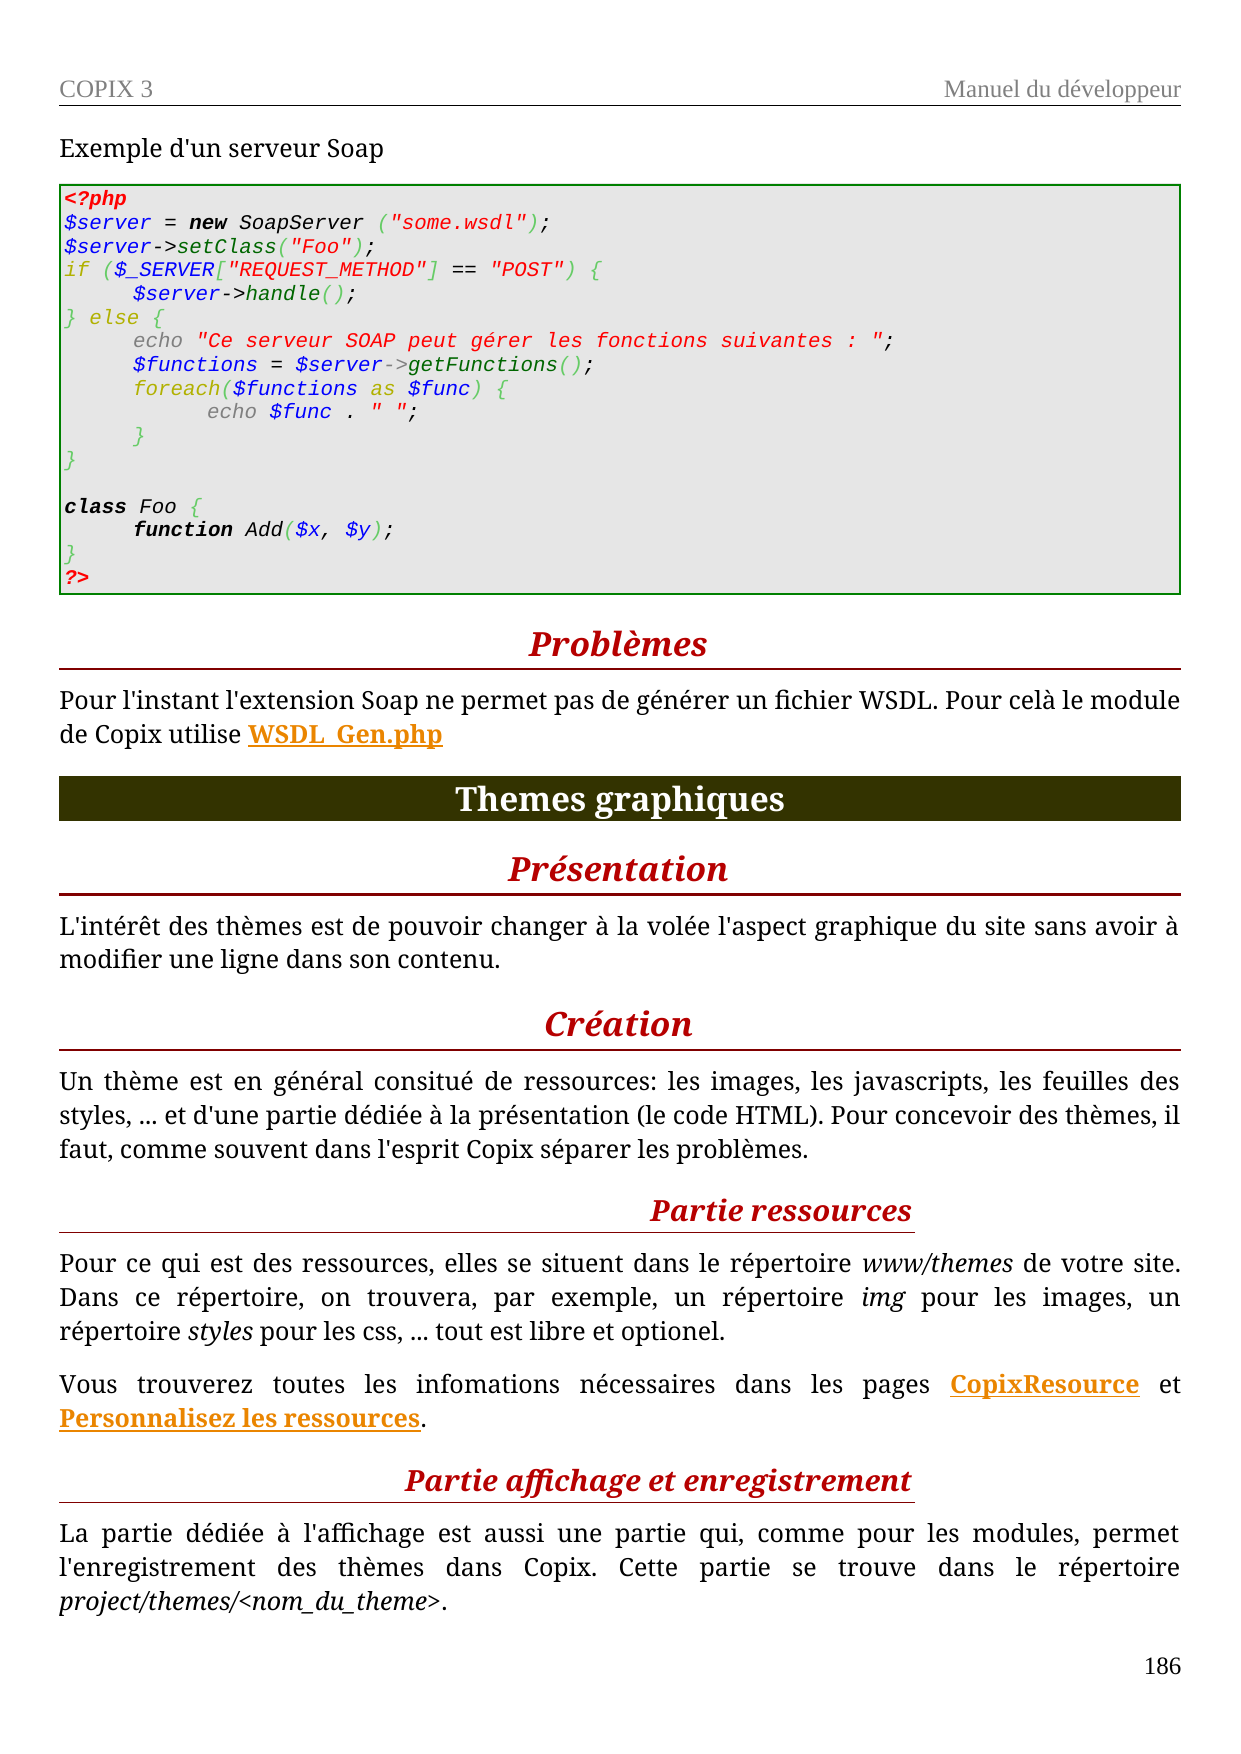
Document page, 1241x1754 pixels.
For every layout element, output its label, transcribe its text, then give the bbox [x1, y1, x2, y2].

text ?> [61, 562, 1179, 593]
text La partie dédiée à l'affichage est aussi une partie qui, comme pour les modules, permet l'enregistrement des thèmes dans Copix. Cette partie se trouve dans le répertoire project/themes/<nom_du_theme>. [59, 1515, 1181, 1617]
text Vous trouverez toutes les infomations nécessaires dans les pages CopixResource et Personnalisez les ressources. [59, 1367, 1181, 1435]
subtitle Présentation [59, 846, 1181, 893]
text function Add($x, $y); [61, 514, 1179, 538]
text } [61, 420, 1179, 443]
text } [61, 538, 1179, 562]
text echo $func . " "; [61, 396, 1179, 420]
text echo "Ce serveur SOAP peut gérer les fonctions suivantes : "; [61, 325, 1179, 349]
text } else { [61, 302, 1179, 325]
text if ($_SERVER["REQUEST_METHOD"] == "POST") { [61, 254, 1179, 278]
text <?php [61, 186, 1179, 207]
text Pour ce qui est des ressources, elles se situent dans le répertoire www/themes de votre site. Dans ce répertoire, on trouvera, par exemple, un répertoire img pour les images, un répertoire styles pour les css, ... tout est libre et optionel. [59, 1246, 1181, 1348]
text class Foo { [61, 491, 1179, 514]
text $functions = $server->getFunctions(); [61, 349, 1179, 373]
text $server->setClass("Foo"); [61, 231, 1179, 254]
subtitle Partie ressources [59, 1191, 915, 1232]
subtitle Création [59, 1001, 1181, 1049]
text Exemple d'un serveur Soap [59, 131, 1181, 165]
text $server = new SoapServer ("some.wsdl"); [61, 207, 1179, 231]
text $server->handle(); [61, 278, 1179, 302]
text Pour l'instant l'extension Soap ne permet pas de générer un fichier WSDL. Pour celà le module de Copix utilise WSDL_Gen.php [59, 682, 1181, 751]
subtitle Themes graphiques [59, 776, 1181, 821]
text foreach($functions as $func) { [61, 373, 1179, 396]
text } [61, 443, 1179, 467]
text L'intérêt des thèmes est de pouvoir changer à la volée l'aspect graphique du site sans avoir à modifier une ligne dans son contenu. [59, 908, 1181, 976]
subtitle Problèmes [59, 620, 1181, 668]
text Un thème est en général consitué de ressources: les images, les javascripts, les feuilles des styles, ... et d'une partie dédiée à la présentation (le code HTML). Pour concevoir des thèmes, il faut, comme souvent dans l'esprit Copix séparer les problèmes. [59, 1063, 1181, 1166]
subtitle Partie affichage et enregistrement [59, 1460, 915, 1502]
